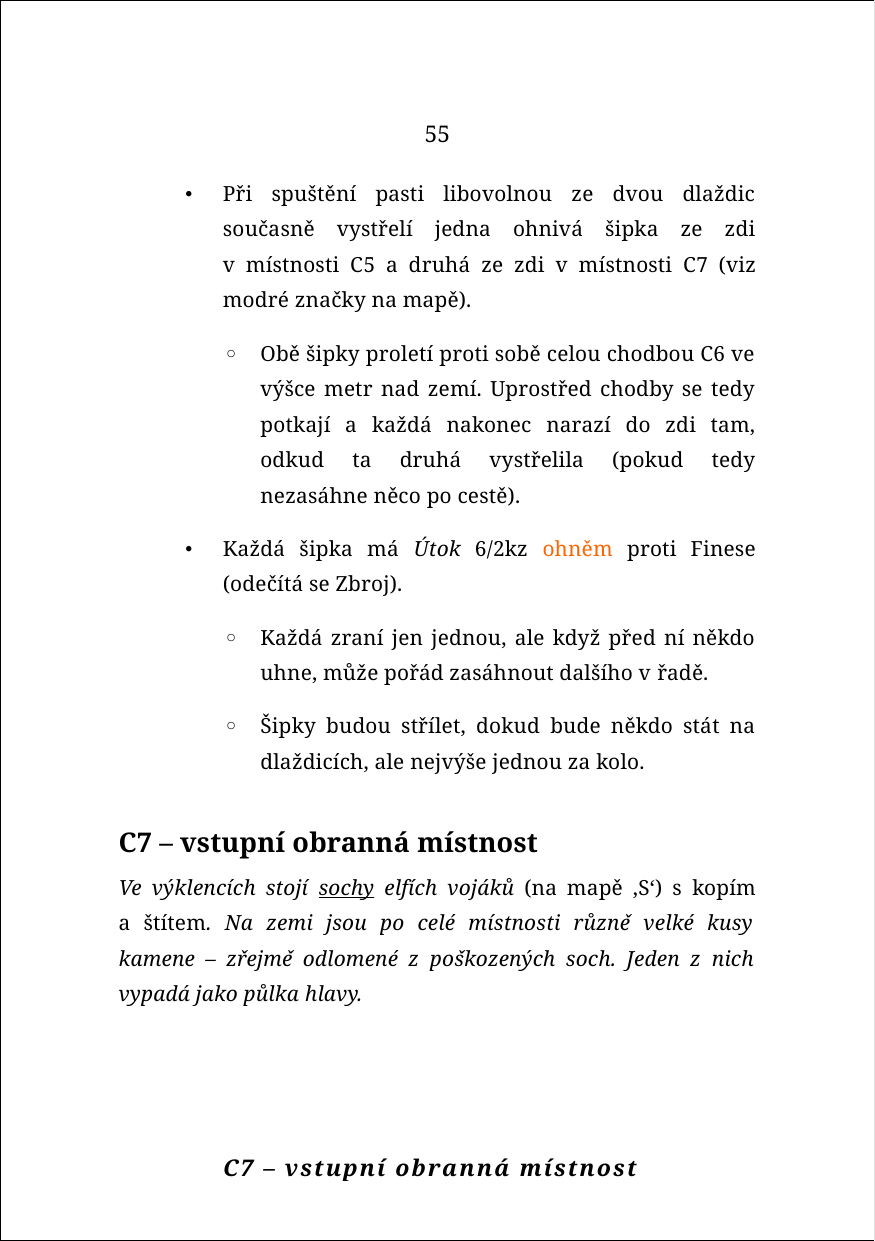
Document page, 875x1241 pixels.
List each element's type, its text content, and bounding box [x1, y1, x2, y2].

list Při spuštění pasti libovolnou ze dvou dlaždic současně vystřelí jedna ohnivá šipka ze zdi v⁠ místnosti C5 a⁠ druhá ze zdi v⁠ místnosti C7 (viz modré značky na mapě). [185, 179, 756, 314]
text Ve výklencích stojí sochy elfích vojáků (na mapě ‚S‘) s⁠ kopím a⁠ štítem. Na zemi jsou po celé místnosti různě velké kusy kamene – zřejmě odlomené z⁠ poškozených soch. Jeden z⁠ nich vypadá jako půlka hlavy. [118, 873, 756, 1008]
list Šipky budou střílet, dokud bude někdo stát na dlaždicích, ale nejvýše jednou za kolo. [223, 712, 756, 776]
list Každá šipka má Útok 6/2kz ohněm proti Finese (odečítá se Zbroj). [185, 534, 756, 598]
list Každá zraní jen jednou, ale když před ní někdo uhne, může pořád zasáhnout dalšího v⁠ řadě. [223, 623, 756, 687]
subtitle C7 – vstupní obranná místnost [118, 824, 756, 861]
list Obě šipky proletí proti sobě celou chodbou C6 ve výšce metr nad zemí. Uprostřed chodby se tedy potkají a⁠ každá nakonec narazí do zdi tam, odkud ta druhá vystřelila (pokud tedy nezasáhne něco po cestě). [223, 339, 756, 509]
